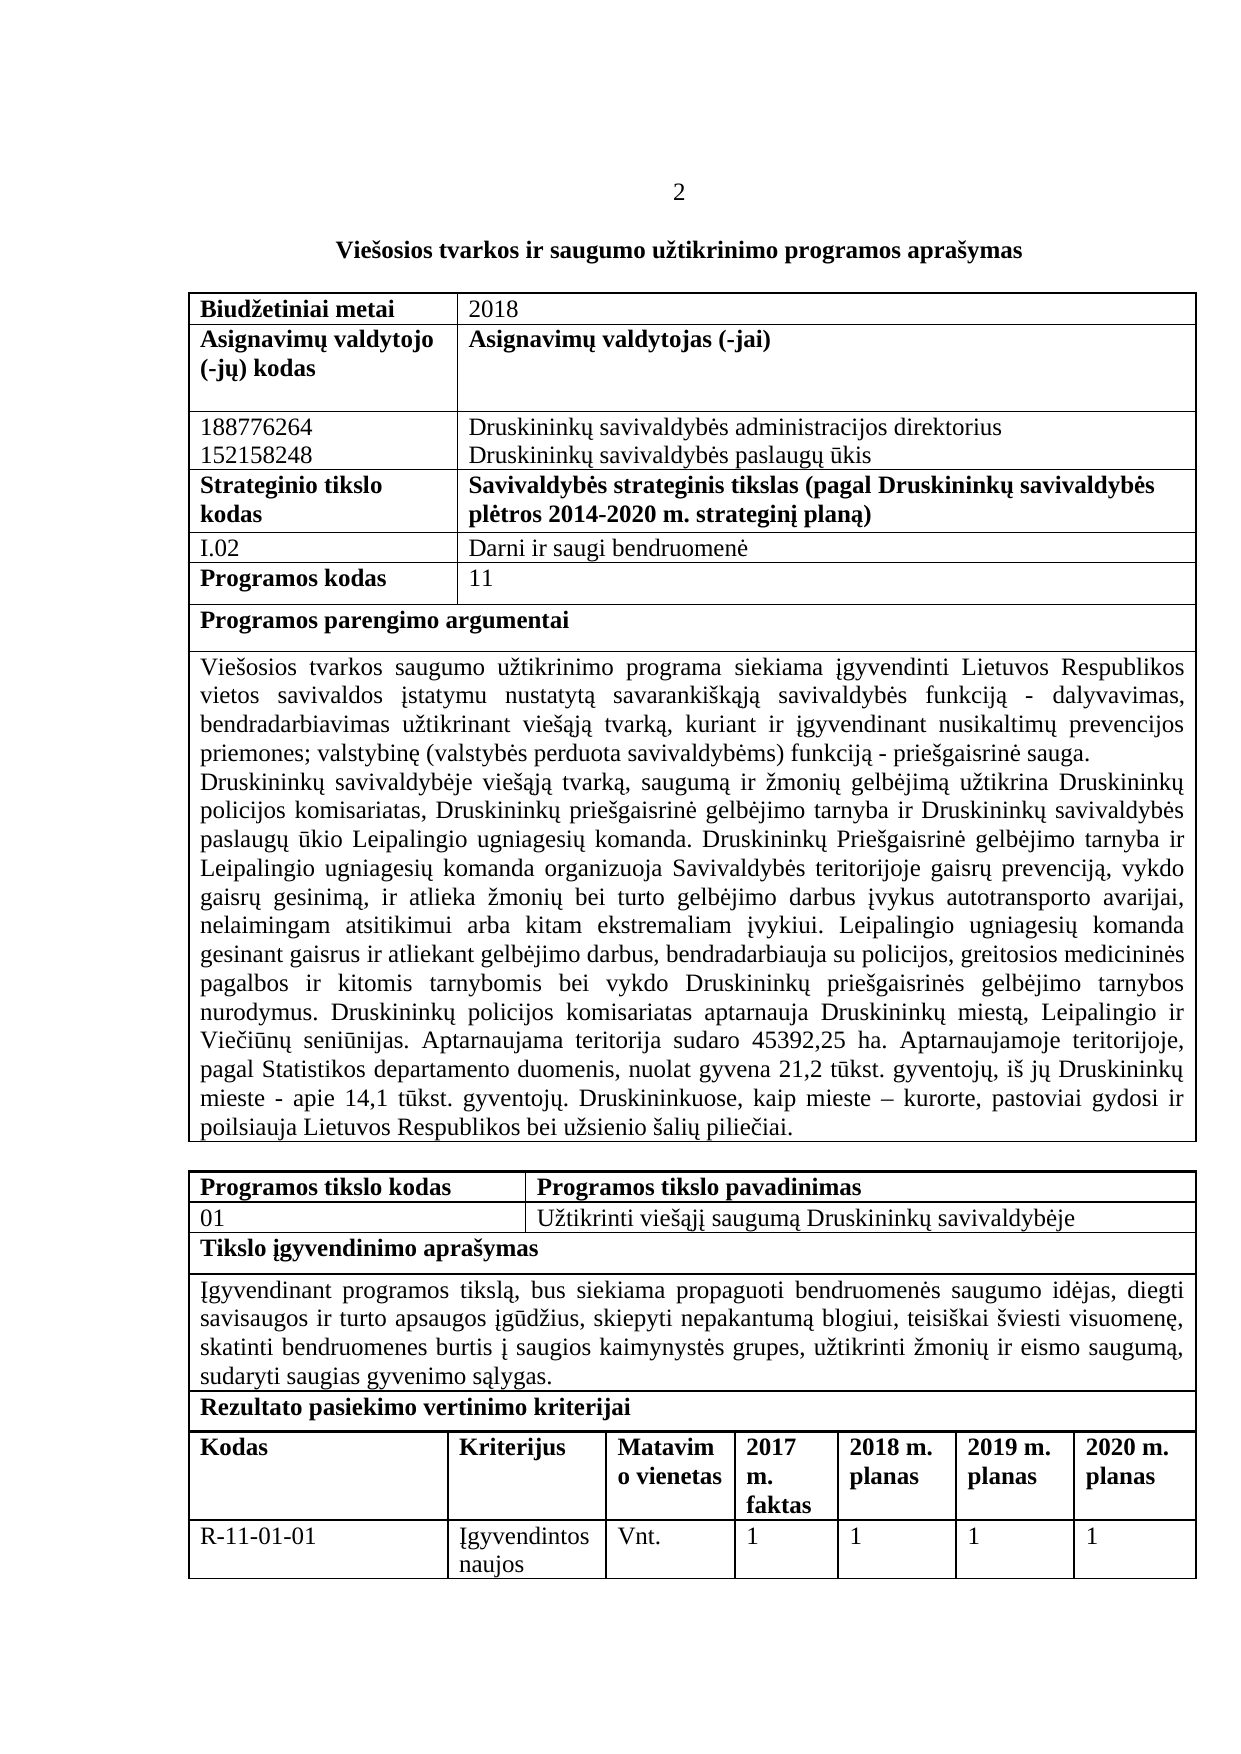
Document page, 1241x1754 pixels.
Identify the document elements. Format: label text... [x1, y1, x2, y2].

table_cell R-11-01-01 [190, 1521, 447, 1578]
table_cell Programos kodas [190, 563, 457, 604]
table_header 2018 [458, 294, 1195, 323]
table_cell Darni ir saugi bendruomenė [458, 533, 1195, 562]
table_cell Rezultato pasiekimo vertinimo kriterijai [190, 1392, 1195, 1430]
table_cell Viešosios tvarkos saugumo užtikrinimo programa siekiama įgyvendinti Lietuvos Respublikos vietos savivaldos įstatymu nustatytą savarankiškąją savivaldybės funkciją - dalyvavimas, bendradarbiavimas užtikrinant viešąją tvarką, kuriant ir įgyvendinant nusikaltimų prevencijos priemones; valstybinę (valstybės perduota savivaldybėms) funkciją - priešgaisrinė sauga. Druskininkų savivaldybėje viešąją tvarką, saugumą ir žmonių gelbėjimą užtikrina Druskininkų policijos komisariatas, Druskininkų priešgaisrinė gelbėjimo tarnyba ir Druskininkų savivaldybės paslaugų ūkio Leipalingio ugniagesių komanda. Druskininkų Priešgaisrinė gelbėjimo tarnyba ir Leipalingio ugniagesių komanda organizuoja Savivaldybės teritorijoje gaisrų prevenciją, vykdo gaisrų gesinimą, ir atlieka žmonių bei turto gelbėjimo darbus įvykus autotransporto avarijai, nelaimingam atsitikimui arba kitam ekstremaliam įvykiui. Leipalingio ugniagesių komanda gesinant gaisrus ir atliekant gelbėjimo darbus, bendradarbiauja su policijos, greitosios medicininės pagalbos ir kitomis tarnybomis bei vykdo Druskininkų priešgaisrinės gelbėjimo tarnybos nurodymus. Druskininkų policijos komisariatas aptarnauja Druskininkų miestą, Leipalingio ir Viečiūnų seniūnijas. Aptarnaujama teritorija sudaro 45392,25 ha. Aptarnaujamoje teritorijoje, pagal Statistikos departamento duomenis, nuolat gyvena 21,2 tūkst. gyventojų, iš jų Druskininkų mieste - apie 14,1 tūkst. gyventojų. Druskininkuose, kaip mieste – kurorte, pastoviai gydosi ir poilsiauja Lietuvos Respublikos bei užsienio šalių piliečiai. [190, 652, 1195, 1141]
text Viešosios tvarkos ir saugumo užtikrinimo programos aprašymas [177, 235, 1181, 263]
table_cell 1 [839, 1521, 955, 1578]
table_cell Druskininkų savivaldybės administracijos direktorius Druskininkų savivaldybės paslaugų ūkis [458, 412, 1195, 469]
table_header Programos tikslo kodas [190, 1173, 525, 1201]
table_cell 2020 m. planas [1075, 1433, 1195, 1519]
table_cell Asignavimų valdytojo (-jų) kodas [190, 325, 457, 411]
table_cell I.02 [190, 533, 457, 562]
table_cell Tikslo įgyvendinimo aprašymas [190, 1233, 1195, 1273]
table_cell Programos parengimo argumentai [190, 605, 1195, 651]
table_cell Įgyvendinant programos tikslą, bus siekiama propaguoti bendruomenės saugumo idėjas, diegti savisaugos ir turto apsaugos įgūdžius, skiepyti nepakantumą blogiui, teisiškai šviesti visuomenę, skatinti bendruomenes burtis į saugios kaimynystės grupes, užtikrinti žmonių ir eismo saugumą, sudaryti saugias gyvenimo sąlygas. [190, 1275, 1195, 1390]
table_cell 11 [458, 563, 1195, 604]
table_cell Įgyvendintos naujos [449, 1521, 605, 1578]
table_cell 1 [736, 1521, 837, 1578]
table_cell Strateginio tikslo kodas [190, 470, 457, 532]
table_cell 01 [190, 1203, 525, 1232]
table_cell 1 [957, 1521, 1073, 1578]
table_cell Kodas [190, 1433, 447, 1519]
table_cell Kriterijus [449, 1433, 605, 1519]
table_cell Asignavimų valdytojas (-jai) [458, 325, 1195, 411]
table_cell Savivaldybės strateginis tikslas (pagal Druskininkų savivaldybės plėtros 2014-2020 m. strateginį planą) [458, 470, 1195, 532]
table_cell 1 [1075, 1521, 1195, 1578]
table_cell Vnt. [607, 1521, 734, 1578]
table_cell Matavimo vienetas [607, 1433, 734, 1519]
table_cell 2018 m. planas [839, 1433, 955, 1519]
table_header Biudžetiniai metai [190, 294, 457, 323]
table_header Programos tikslo pavadinimas [526, 1173, 1195, 1201]
table_cell 188776264 152158248 [190, 412, 457, 469]
table_cell Užtikrinti viešąjį saugumą Druskininkų savivaldybėje [526, 1203, 1195, 1232]
table_cell 2017 m. faktas [736, 1433, 837, 1519]
table_cell 2019 m. planas [957, 1433, 1073, 1519]
